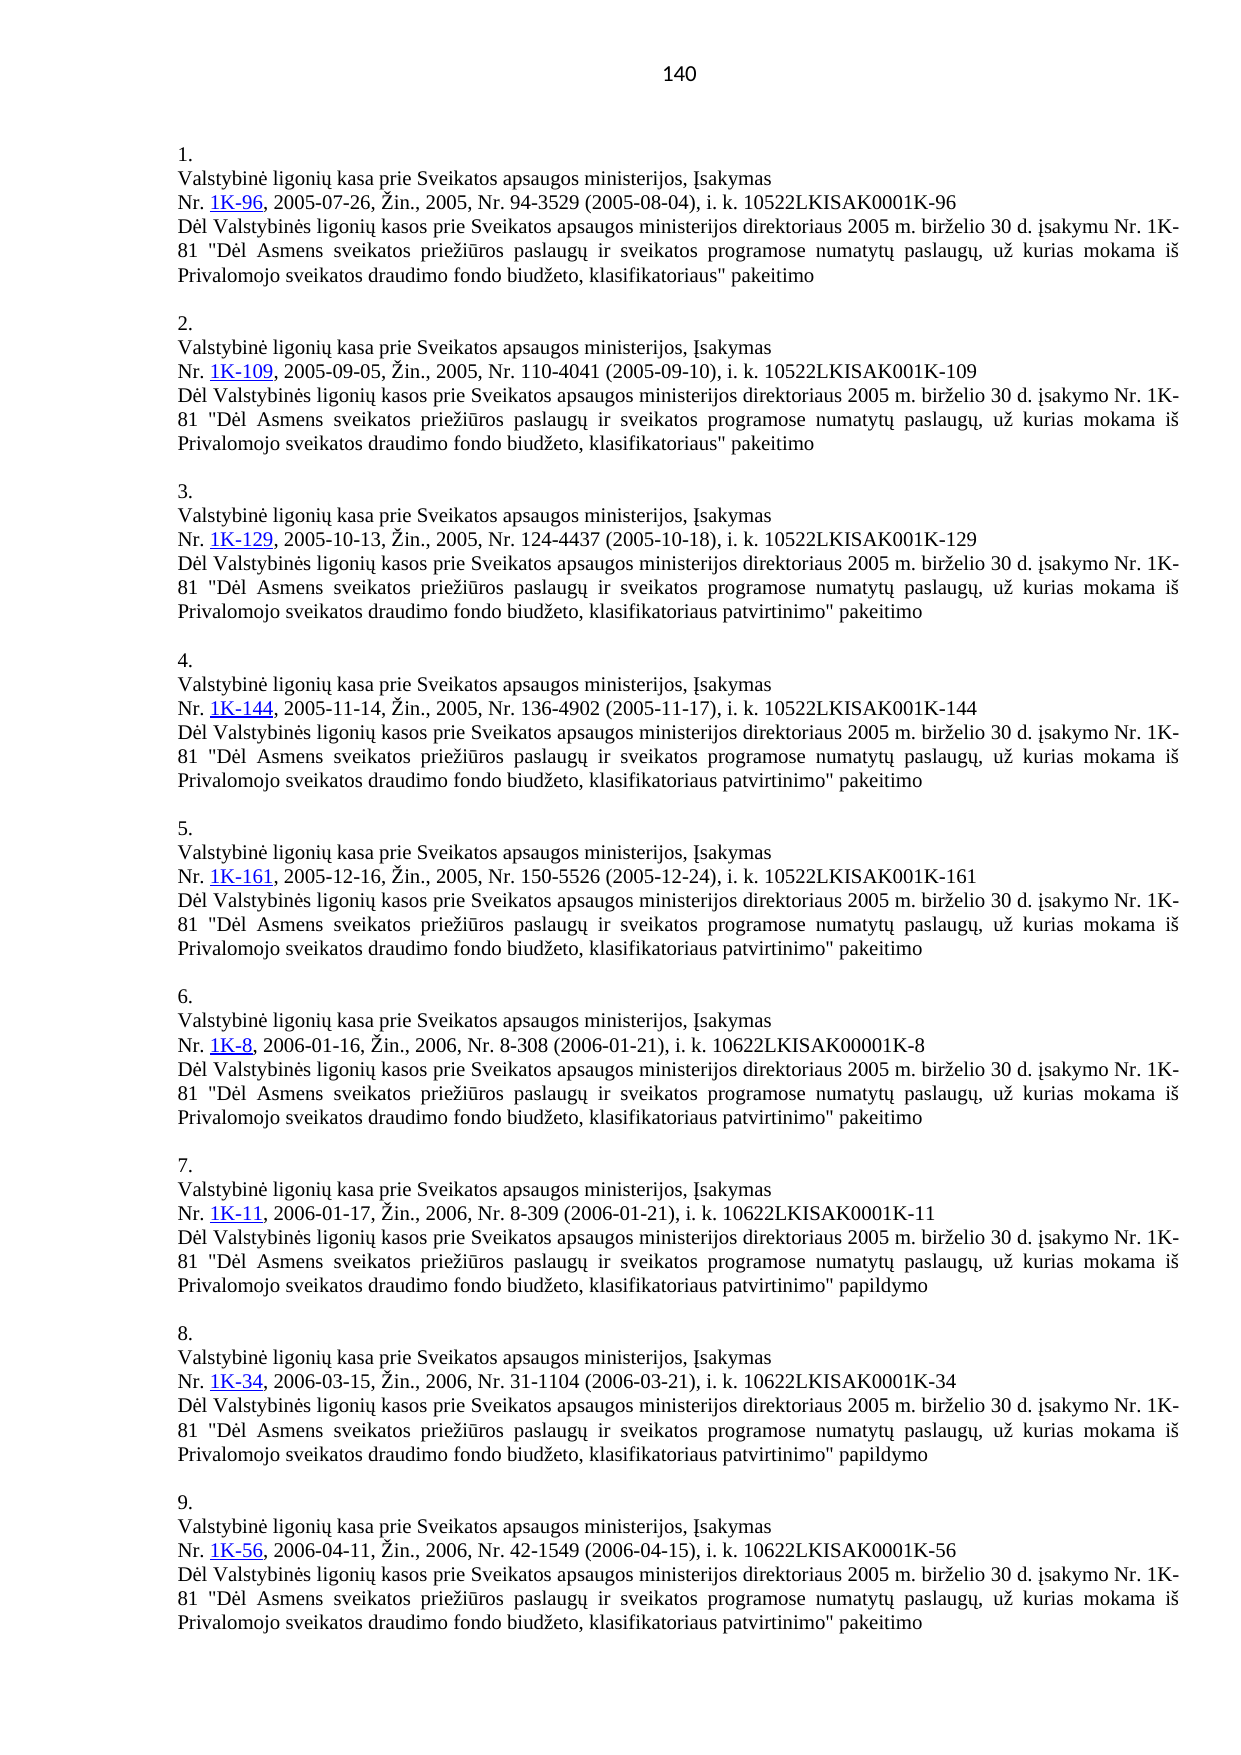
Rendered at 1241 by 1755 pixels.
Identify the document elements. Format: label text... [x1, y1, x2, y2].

text Valstybinė ligonių kasa prie Sveikatos apsaugos ministerijos, Įsakymas [177, 335, 1181, 359]
text 8. [177, 1321, 1181, 1345]
text 5. [177, 816, 1181, 840]
text Dėl Valstybinės ligonių kasos prie Sveikatos apsaugos ministerijos direktoriaus 2005 m. birželio 30 d. įsakymo Nr. 1K-81 "Dėl Asmens sveikatos priežiūros paslaugų ir sveikatos programose numatytų paslaugų, už kurias mokama iš Privalomojo sveikatos draudimo fondo biudžeto, klasifikatoriaus patvirtinimo" pakeitimo [177, 720, 1181, 792]
text Nr. 1K-129, 2005-10-13, Žin., 2005, Nr. 124-4437 (2005-10-18), i. k. 10522LKISAK001K-129 [177, 527, 1181, 551]
text Valstybinė ligonių kasa prie Sveikatos apsaugos ministerijos, Įsakymas [177, 1345, 1181, 1369]
text Valstybinė ligonių kasa prie Sveikatos apsaugos ministerijos, Įsakymas [177, 1177, 1181, 1201]
text 3. [177, 479, 1181, 503]
text Nr. 1K-96, 2005-07-26, Žin., 2005, Nr. 94-3529 (2005-08-04), i. k. 10522LKISAK0001K-96 [177, 190, 1181, 214]
text Dėl Valstybinės ligonių kasos prie Sveikatos apsaugos ministerijos direktoriaus 2005 m. birželio 30 d. įsakymo Nr. 1K- 81 "Dėl Asmens sveikatos priežiūros paslaugų ir sveikatos programose numatytų paslaugų, už kurias mokama iš Privalomojo sveikatos draudimo fondo biudžeto, klasifikatoriaus patvirtinimo" papildymo [177, 1225, 1181, 1297]
text 6. [177, 984, 1181, 1008]
text Dėl Valstybinės ligonių kasos prie Sveikatos apsaugos ministerijos direktoriaus 2005 m. birželio 30 d. įsakymu Nr. 1K-81 "Dėl Asmens sveikatos priežiūros paslaugų ir sveikatos programose numatytų paslaugų, už kurias mokama iš Privalomojo sveikatos draudimo fondo biudžeto, klasifikatoriaus" pakeitimo [177, 214, 1181, 287]
text Valstybinė ligonių kasa prie Sveikatos apsaugos ministerijos, Įsakymas [177, 1514, 1181, 1538]
text Nr. 1K-34, 2006-03-15, Žin., 2006, Nr. 31-1104 (2006-03-21), i. k. 10622LKISAK0001K-34 [177, 1369, 1181, 1393]
text 1. [177, 142, 1181, 166]
text Valstybinė ligonių kasa prie Sveikatos apsaugos ministerijos, Įsakymas [177, 503, 1181, 527]
text Nr. 1K-109, 2005-09-05, Žin., 2005, Nr. 110-4041 (2005-09-10), i. k. 10522LKISAK001K-109 [177, 359, 1181, 383]
text Dėl Valstybinės ligonių kasos prie Sveikatos apsaugos ministerijos direktoriaus 2005 m. birželio 30 d. įsakymo Nr. 1K-81 "Dėl Asmens sveikatos priežiūros paslaugų ir sveikatos programose numatytų paslaugų, už kurias mokama iš Privalomojo sveikatos draudimo fondo biudžeto, klasifikatoriaus patvirtinimo" pakeitimo [177, 551, 1181, 623]
text Valstybinė ligonių kasa prie Sveikatos apsaugos ministerijos, Įsakymas [177, 672, 1181, 696]
text Nr. 1K-11, 2006-01-17, Žin., 2006, Nr. 8-309 (2006-01-21), i. k. 10622LKISAK0001K-11 [177, 1201, 1181, 1225]
text Dėl Valstybinės ligonių kasos prie Sveikatos apsaugos ministerijos direktoriaus 2005 m. birželio 30 d. įsakymo Nr. 1K- 81 "Dėl Asmens sveikatos priežiūros paslaugų ir sveikatos programose numatytų paslaugų, už kurias mokama iš Privalomojo sveikatos draudimo fondo biudžeto, klasifikatoriaus patvirtinimo" pakeitimo [177, 1057, 1181, 1129]
text Nr. 1K-8, 2006-01-16, Žin., 2006, Nr. 8-308 (2006-01-21), i. k. 10622LKISAK00001K-8 [177, 1032, 1181, 1057]
text Dėl Valstybinės ligonių kasos prie Sveikatos apsaugos ministerijos direktoriaus 2005 m. birželio 30 d. įsakymo Nr. 1K-81 "Dėl Asmens sveikatos priežiūros paslaugų ir sveikatos programose numatytų paslaugų, už kurias mokama iš Privalomojo sveikatos draudimo fondo biudžeto, klasifikatoriaus patvirtinimo" pakeitimo [177, 888, 1181, 960]
text Dėl Valstybinės ligonių kasos prie Sveikatos apsaugos ministerijos direktoriaus 2005 m. birželio 30 d. įsakymo Nr. 1K-81 "Dėl Asmens sveikatos priežiūros paslaugų ir sveikatos programose numatytų paslaugų, už kurias mokama iš Privalomojo sveikatos draudimo fondo biudžeto, klasifikatoriaus patvirtinimo" papildymo [177, 1393, 1181, 1466]
text Nr. 1K-161, 2005-12-16, Žin., 2005, Nr. 150-5526 (2005-12-24), i. k. 10522LKISAK001K-161 [177, 864, 1181, 888]
text 7. [177, 1153, 1181, 1177]
text Valstybinė ligonių kasa prie Sveikatos apsaugos ministerijos, Įsakymas [177, 1008, 1181, 1032]
text Nr. 1K-144, 2005-11-14, Žin., 2005, Nr. 136-4902 (2005-11-17), i. k. 10522LKISAK001K-144 [177, 696, 1181, 720]
text Valstybinė ligonių kasa prie Sveikatos apsaugos ministerijos, Įsakymas [177, 840, 1181, 864]
text 4. [177, 647, 1181, 672]
text Dėl Valstybinės ligonių kasos prie Sveikatos apsaugos ministerijos direktoriaus 2005 m. birželio 30 d. įsakymo Nr. 1K-81 "Dėl Asmens sveikatos priežiūros paslaugų ir sveikatos programose numatytų paslaugų, už kurias mokama iš Privalomojo sveikatos draudimo fondo biudžeto, klasifikatoriaus patvirtinimo" pakeitimo [177, 1562, 1181, 1634]
text 9. [177, 1490, 1181, 1514]
text Valstybinė ligonių kasa prie Sveikatos apsaugos ministerijos, Įsakymas [177, 166, 1181, 190]
text Dėl Valstybinės ligonių kasos prie Sveikatos apsaugos ministerijos direktoriaus 2005 m. birželio 30 d. įsakymo Nr. 1K-81 "Dėl Asmens sveikatos priežiūros paslaugų ir sveikatos programose numatytų paslaugų, už kurias mokama iš Privalomojo sveikatos draudimo fondo biudžeto, klasifikatoriaus" pakeitimo [177, 383, 1181, 455]
text 2. [177, 311, 1181, 335]
text Nr. 1K-56, 2006-04-11, Žin., 2006, Nr. 42-1549 (2006-04-15), i. k. 10622LKISAK0001K-56 [177, 1538, 1181, 1562]
